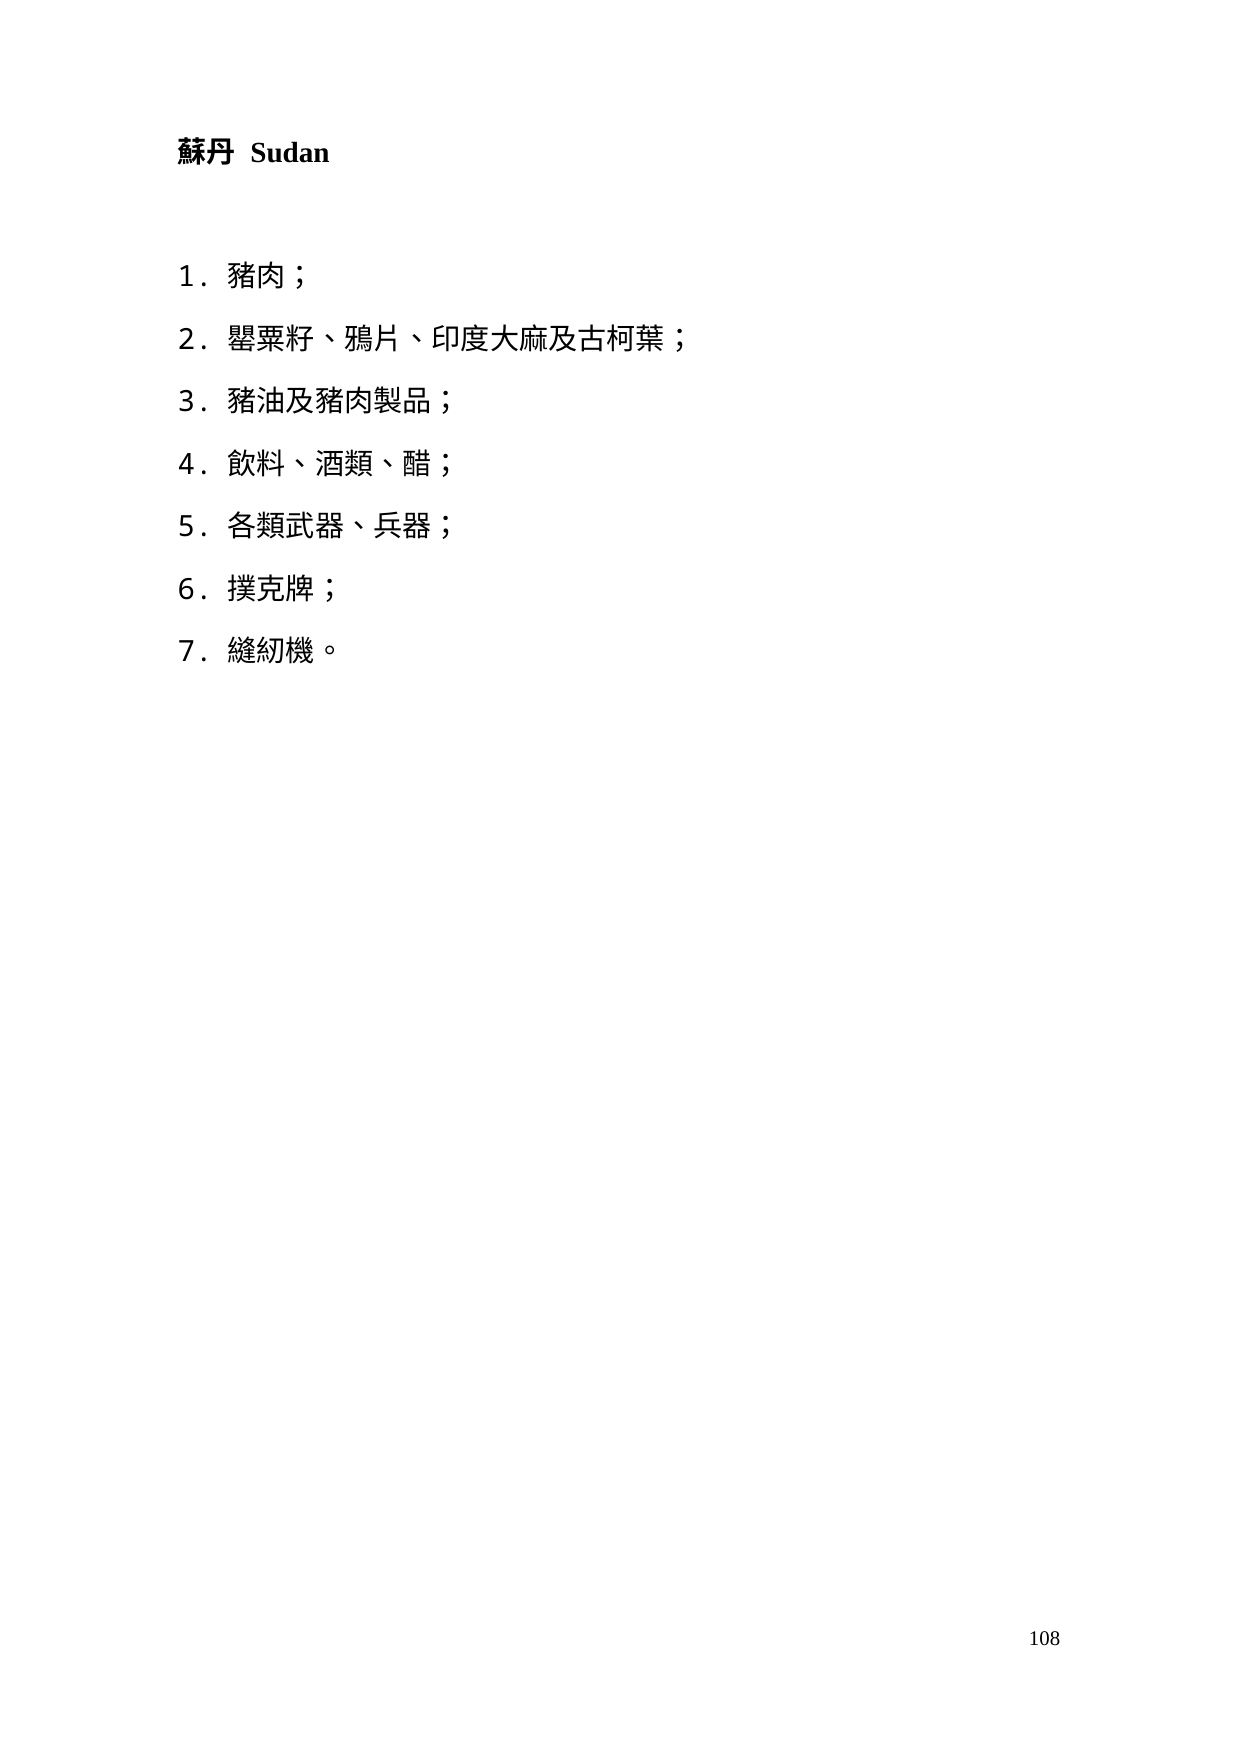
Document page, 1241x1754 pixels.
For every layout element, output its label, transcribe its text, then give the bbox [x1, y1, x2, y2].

list 縫紉機。 [177, 608, 1063, 670]
list 各類武器、兵器； [177, 483, 1063, 545]
list 飲料、酒類、醋； [177, 420, 1063, 483]
list 豬油及豬肉製品； [177, 358, 1063, 420]
list 罌粟籽、鴉片、印度大麻及古柯葉； [177, 295, 1063, 358]
list 撲克牌； [177, 545, 1063, 608]
text 蘇丹 Sudan [177, 108, 1063, 170]
list 豬肉； [177, 233, 1063, 295]
